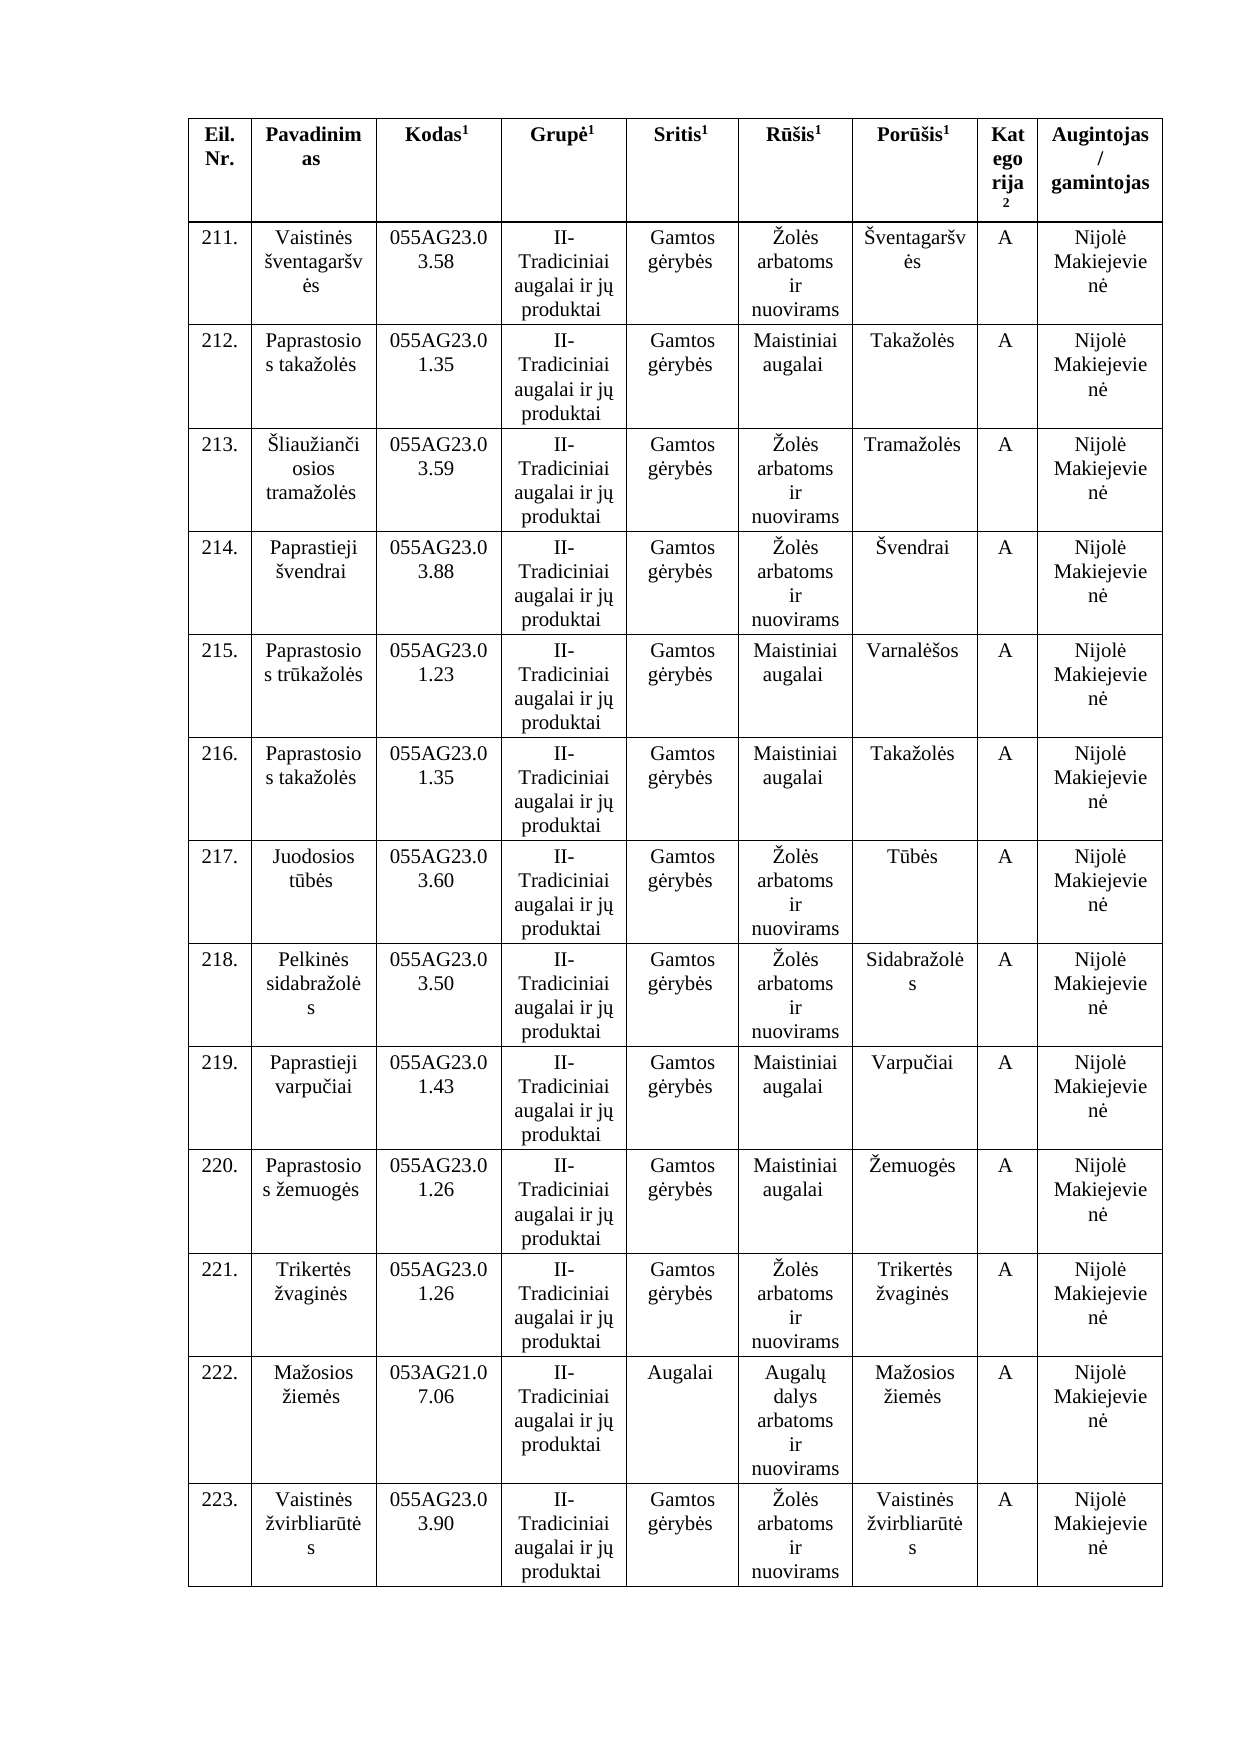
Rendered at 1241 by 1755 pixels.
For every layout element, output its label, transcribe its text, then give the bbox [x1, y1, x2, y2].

table_cell Paprastosios takažolės [252, 325, 376, 427]
table_cell 223. [189, 1484, 251, 1586]
table_header Augintojas/ gamintojas [1038, 119, 1162, 221]
table_cell Sidabražolės [853, 944, 977, 1046]
table_cell Žolės arbatoms ir nuovirams [739, 223, 852, 324]
table_cell 214. [189, 532, 251, 634]
table_cell Mažosios žiemės [853, 1357, 977, 1483]
table_cell 213. [189, 429, 251, 531]
table_cell Paprastieji varpučiai [252, 1047, 376, 1149]
table_cell Nijolė Makiejevienė [1038, 325, 1162, 427]
table_cell Trikertės žvaginės [252, 1254, 376, 1356]
table_cell Augalai [627, 1357, 738, 1483]
table_cell A [978, 1047, 1037, 1149]
table_header Kodas1 [377, 119, 501, 221]
table_cell 055AG23.03.60 [377, 841, 501, 943]
table_cell Gamtos gėrybės [627, 738, 738, 840]
table_cell Paprastosios žemuogės [252, 1150, 376, 1252]
table_cell A [978, 1357, 1037, 1483]
table_cell 053AG21.07.06 [377, 1357, 501, 1483]
table_header Porūšis1 [853, 119, 977, 221]
table_cell II-Tradiciniai augalai ir jų produktai [502, 1484, 626, 1586]
table_cell Gamtos gėrybės [627, 1150, 738, 1252]
table_cell 217. [189, 841, 251, 943]
table_cell A [978, 1150, 1037, 1252]
table_cell Nijolė Makiejevienė [1038, 738, 1162, 840]
table_cell 055AG23.01.35 [377, 738, 501, 840]
table_cell A [978, 1484, 1037, 1586]
table_cell 055AG23.01.35 [377, 325, 501, 427]
table_cell Žolės arbatoms ir nuovirams [739, 841, 852, 943]
table_cell 215. [189, 635, 251, 737]
table_cell A [978, 325, 1037, 427]
table_cell Trikertės žvaginės [853, 1254, 977, 1356]
table_cell 055AG23.03.59 [377, 429, 501, 531]
table_cell 222. [189, 1357, 251, 1483]
table_cell Šliaužiančiosios tramažolės [252, 429, 376, 531]
table_header Rūšis1 [739, 119, 852, 221]
table_cell Nijolė Makiejevienė [1038, 532, 1162, 634]
table_cell Vaistinės žvirbliarūtės [252, 1484, 376, 1586]
table_cell Nijolė Makiejevienė [1038, 635, 1162, 737]
table_cell 055AG23.01.43 [377, 1047, 501, 1149]
table_cell Gamtos gėrybės [627, 1047, 738, 1149]
table_cell Maistiniai augalai [739, 635, 852, 737]
table_cell Paprastieji švendrai [252, 532, 376, 634]
table_cell Juodosios tūbės [252, 841, 376, 943]
table_cell 055AG23.01.23 [377, 635, 501, 737]
table_cell Pelkinės sidabražolės [252, 944, 376, 1046]
table_cell Gamtos gėrybės [627, 841, 738, 943]
table_cell A [978, 635, 1037, 737]
table_cell 055AG23.03.90 [377, 1484, 501, 1586]
table_cell 055AG23.03.50 [377, 944, 501, 1046]
table_cell 055AG23.03.58 [377, 223, 501, 324]
table_header Pavadinimas [252, 119, 376, 221]
table_cell Maistiniai augalai [739, 738, 852, 840]
table_cell Vaistinės šventagaršvės [252, 223, 376, 324]
table_cell II-Tradiciniai augalai ir jų produktai [502, 1357, 626, 1483]
table_cell II-Tradiciniai augalai ir jų produktai [502, 223, 626, 324]
table_cell 216. [189, 738, 251, 840]
table_cell II-Tradiciniai augalai ir jų produktai [502, 944, 626, 1046]
table_cell A [978, 944, 1037, 1046]
table_cell Vaistinės žvirbliarūtės [853, 1484, 977, 1586]
table_cell Nijolė Makiejevienė [1038, 1150, 1162, 1252]
table_header Grupė1 [502, 119, 626, 221]
table_cell Nijolė Makiejevienė [1038, 1047, 1162, 1149]
table_cell Takažolės [853, 738, 977, 840]
table_cell 055AG23.03.88 [377, 532, 501, 634]
table_cell II-Tradiciniai augalai ir jų produktai [502, 325, 626, 427]
table_cell II-Tradiciniai augalai ir jų produktai [502, 1047, 626, 1149]
table_header Eil. Nr. [189, 119, 251, 221]
table_cell Nijolė Makiejevienė [1038, 841, 1162, 943]
table_cell Žolės arbatoms ir nuovirams [739, 944, 852, 1046]
table_cell II-Tradiciniai augalai ir jų produktai [502, 429, 626, 531]
table_cell Gamtos gėrybės [627, 635, 738, 737]
table_cell A [978, 532, 1037, 634]
table_cell Žolės arbatoms ir nuovirams [739, 1254, 852, 1356]
table_cell Gamtos gėrybės [627, 944, 738, 1046]
table_header Kategorija2 [978, 119, 1037, 221]
table_cell A [978, 223, 1037, 324]
table_cell Nijolė Makiejevienė [1038, 223, 1162, 324]
table_cell Tūbės [853, 841, 977, 943]
table_cell II-Tradiciniai augalai ir jų produktai [502, 841, 626, 943]
table_cell Nijolė Makiejevienė [1038, 1357, 1162, 1483]
table_cell Nijolė Makiejevienė [1038, 429, 1162, 531]
table_cell II-Tradiciniai augalai ir jų produktai [502, 635, 626, 737]
table_cell Nijolė Makiejevienė [1038, 1484, 1162, 1586]
table_header Sritis1 [627, 119, 738, 221]
table_cell 212. [189, 325, 251, 427]
table_cell Žolės arbatoms ir nuovirams [739, 429, 852, 531]
table_cell Augalų dalys arbatoms ir nuovirams [739, 1357, 852, 1483]
table_cell Gamtos gėrybės [627, 1254, 738, 1356]
table_cell Takažolės [853, 325, 977, 427]
table_cell A [978, 738, 1037, 840]
table_cell A [978, 429, 1037, 531]
table_cell 220. [189, 1150, 251, 1252]
table_cell 055AG23.01.26 [377, 1150, 501, 1252]
table_cell II-Tradiciniai augalai ir jų produktai [502, 738, 626, 840]
table_cell II-Tradiciniai augalai ir jų produktai [502, 532, 626, 634]
table_cell Varnalėšos [853, 635, 977, 737]
table_cell II-Tradiciniai augalai ir jų produktai [502, 1150, 626, 1252]
table_cell Gamtos gėrybės [627, 325, 738, 427]
table_cell Gamtos gėrybės [627, 223, 738, 324]
table_cell Paprastosios trūkažolės [252, 635, 376, 737]
table_cell 219. [189, 1047, 251, 1149]
table_cell Žolės arbatoms ir nuovirams [739, 1484, 852, 1586]
table_cell Žemuogės [853, 1150, 977, 1252]
table_cell Žolės arbatoms ir nuovirams [739, 532, 852, 634]
table_cell Gamtos gėrybės [627, 1484, 738, 1586]
table_cell Mažosios žiemės [252, 1357, 376, 1483]
table_cell Maistiniai augalai [739, 325, 852, 427]
table_cell 218. [189, 944, 251, 1046]
table_cell Nijolė Makiejevienė [1038, 944, 1162, 1046]
table_cell Gamtos gėrybės [627, 532, 738, 634]
table_cell Maistiniai augalai [739, 1047, 852, 1149]
table_cell 055AG23.01.26 [377, 1254, 501, 1356]
table_cell A [978, 841, 1037, 943]
table_cell Šventagaršvės [853, 223, 977, 324]
table_cell Nijolė Makiejevienė [1038, 1254, 1162, 1356]
table_cell 221. [189, 1254, 251, 1356]
table_cell Švendrai [853, 532, 977, 634]
table_cell Gamtos gėrybės [627, 429, 738, 531]
table_cell Tramažolės [853, 429, 977, 531]
table_cell A [978, 1254, 1037, 1356]
table_cell Varpučiai [853, 1047, 977, 1149]
table_cell Maistiniai augalai [739, 1150, 852, 1252]
table_cell II-Tradiciniai augalai ir jų produktai [502, 1254, 626, 1356]
table_cell 211. [189, 223, 251, 324]
table_cell Paprastosios takažolės [252, 738, 376, 840]
